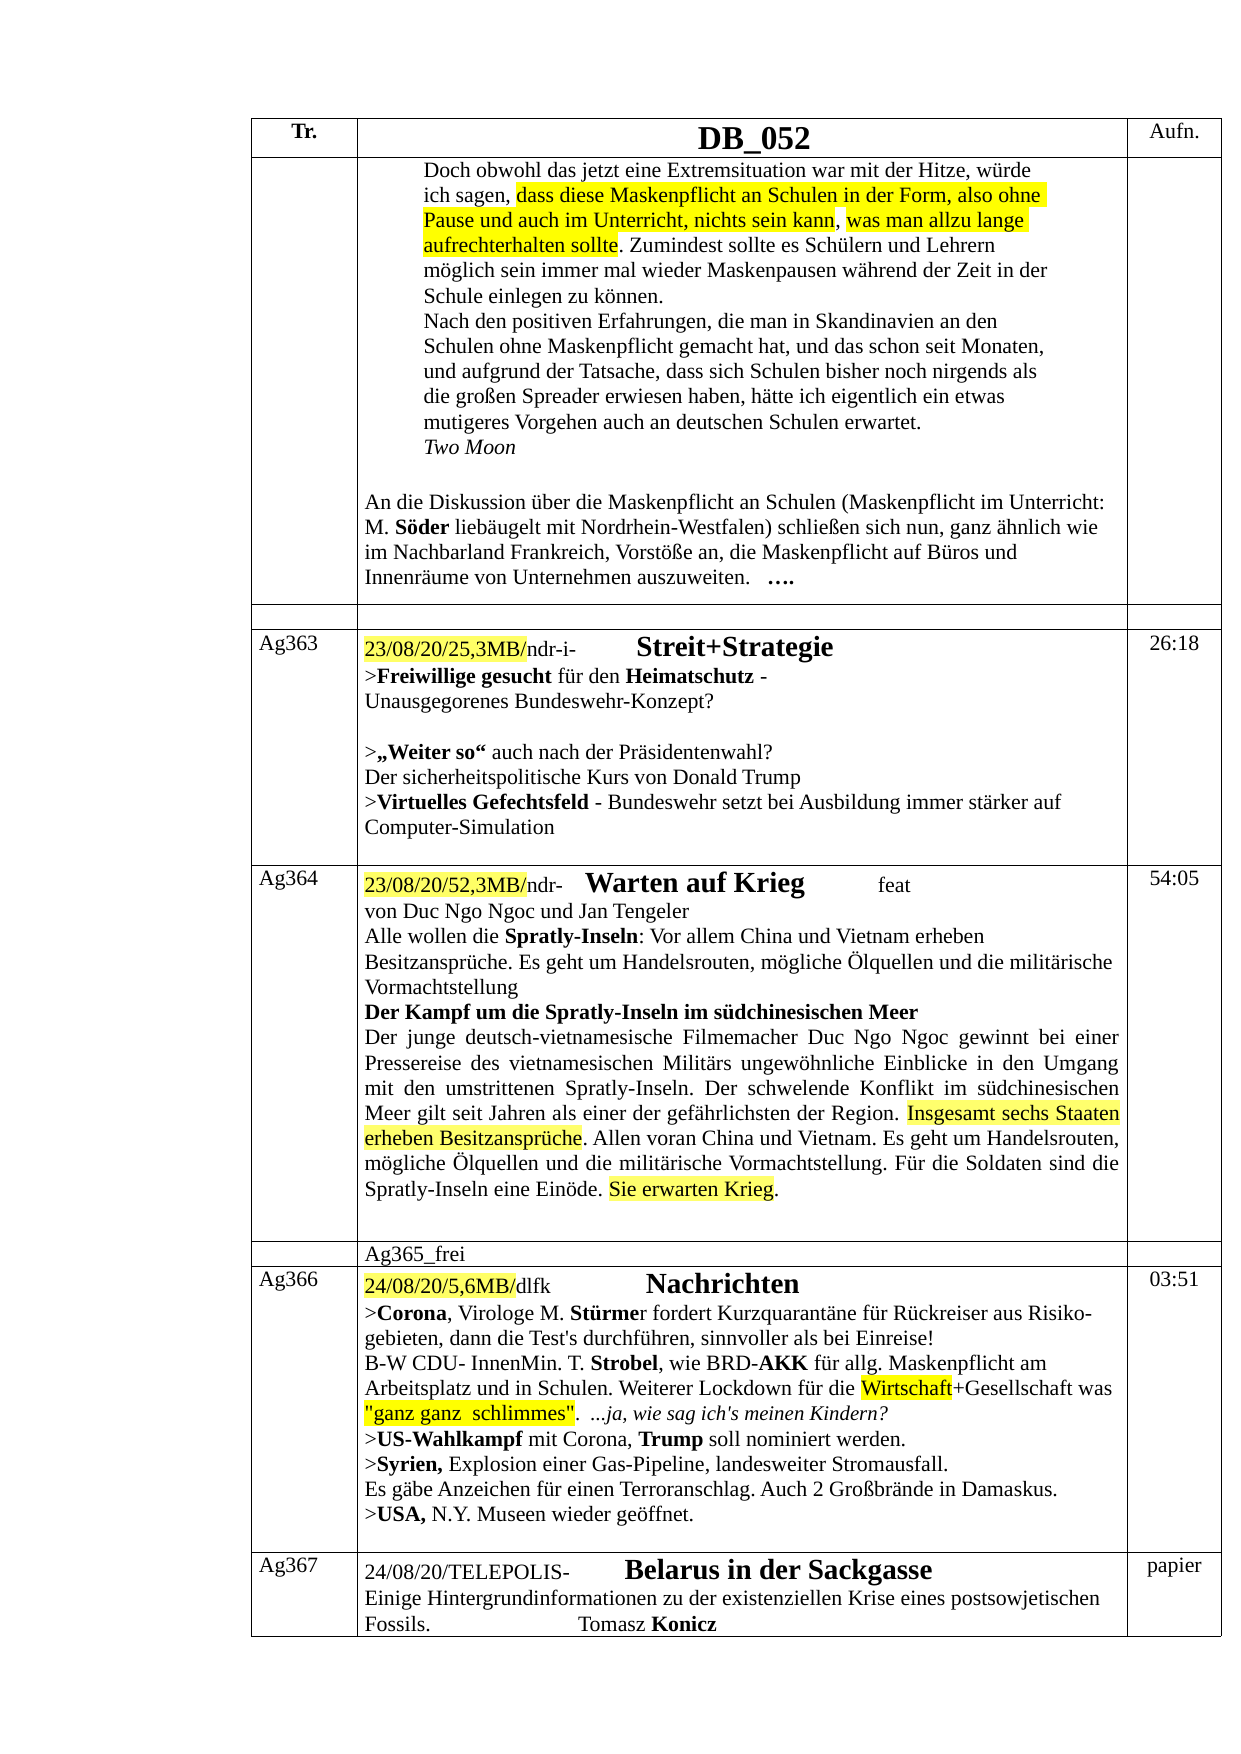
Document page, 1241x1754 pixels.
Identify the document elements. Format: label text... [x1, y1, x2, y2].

table_cell [1128, 1242, 1221, 1266]
table_cell [358, 605, 1127, 629]
table_cell Ag363 [252, 630, 357, 865]
table_cell 26:18 [1128, 630, 1221, 865]
table_cell Doch obwohl das jetzt eine Extremsituation war mit der Hitze, würde ich sagen, dass diese Maskenpflicht an Schulen in der Form, also ohne Pause und auch im Unterricht, nichts sein kann, was man allzu lange aufrechterhalten sollte. Zumindest sollte es Schülern und Lehrern möglich sein immer mal wieder Maskenpausen während der Zeit in der Schule einlegen zu können. Nach den positiven Erfahrungen, die man in Skandinavien an den Schulen ohne Maskenpflicht gemacht hat, und das schon seit Monaten, und aufgrund der Tatsache, dass sich Schulen bisher noch nirgends als die großen Spreader erwiesen haben, hätte ich eigentlich ein etwas mutigeres Vorgehen auch an deutschen Schulen erwartet. Two Moon An die Diskussion über die Maskenpflicht an Schulen (Maskenpflicht im Unterricht: M. Söder liebäugelt mit Nordrhein-Westfalen) schließen sich nun, ganz ähnlich wie im Nachbarland Frankreich, Vorstöße an, die Maskenpflicht auf Büros und Innenräume von Unternehmen auszuweiten. …. [358, 158, 1127, 604]
table_cell [252, 605, 357, 629]
table_cell Ag366 [252, 1267, 357, 1552]
table_cell [252, 1242, 357, 1266]
table_cell 24/08/20/5,6MB/dlfk Nachrichten >Corona, Virologe M. Stürmer fordert Kurzquarantäne für Rückreiser aus Risiko-gebieten, dann die Test's durchführen, sinnvoller als bei Einreise! B-W CDU- InnenMin. T. Strobel, wie BRD-AKK für allg. Maskenpflicht am Arbeitsplatz und in Schulen. Weiterer Lockdown für die Wirtschaft+Gesellschaft was "ganz ganz schlimmes". ...ja, wie sag ich's meinen Kindern? >US-Wahlkampf mit Corona, Trump soll nominiert werden. >Syrien, Explosion einer Gas-Pipeline, landesweiter Stromausfall. Es gäbe Anzeichen für einen Terroranschlag. Auch 2 Großbrände in Damaskus. >USA, N.Y. Museen wieder geöffnet. [358, 1267, 1127, 1552]
table_cell 23/08/20/52,3MB/ndr- Warten auf Krieg feat von Duc Ngo Ngoc und Jan Tengeler Alle wollen die Spratly-Inseln: Vor allem China und Vietnam erheben Besitzansprüche. Es geht um Handelsrouten, mögliche Ölquellen und die militärische Vormachtstellung Der Kampf um die Spratly-Inseln im südchinesischen Meer Der junge deutsch-vietnamesische Filmemacher Duc Ngo Ngoc gewinnt bei einer Pressereise des vietnamesischen Militärs ungewöhnliche Einblicke in den Umgang mit den umstrittenen Spratly-Inseln. Der schwelende Konflikt im südchinesischen Meer gilt seit Jahren als einer der gefährlichsten der Region. Insgesamt sechs Staaten erheben Besitzansprüche. Allen voran China und Vietnam. Es geht um Handelsrouten, mögliche Ölquellen und die militärische Vormachtstellung. Für die Soldaten sind die Spratly-Inseln eine Einöde. Sie erwarten Krieg. [358, 866, 1127, 1241]
table_cell 24/08/20/TELEPOLIS- Belarus in der Sackgasse Einige Hintergrundinformationen zu der existenziellen Krise eines postsowjetischen Fossils. Tomasz Konicz [358, 1553, 1127, 1636]
table_header DB_052 [358, 119, 1127, 157]
table_cell [1128, 158, 1221, 604]
table_cell 23/08/20/25,3MB/ndr-i- Streit+Strategie >Freiwillige gesucht für den Heimatschutz - Unausgegorenes Bundeswehr-Konzept? >„Weiter so“ auch nach der Präsidentenwahl? Der sicherheitspolitische Kurs von Donald Trump >Virtuelles Gefechtsfeld - Bundeswehr setzt bei Ausbildung immer stärker auf Computer-Simulation [358, 630, 1127, 865]
table_cell [252, 158, 357, 604]
table_header Aufn. [1128, 119, 1221, 157]
table_header ­Tr. [252, 119, 357, 157]
table_cell Ag367 [252, 1553, 357, 1636]
table_cell [1128, 605, 1221, 629]
table_cell 03:51 [1128, 1267, 1221, 1552]
table_cell papier [1128, 1553, 1221, 1636]
table_cell Ag364 [252, 866, 357, 1241]
table_cell 54:05 [1128, 866, 1221, 1241]
table_cell Ag365_frei [358, 1242, 1127, 1266]
